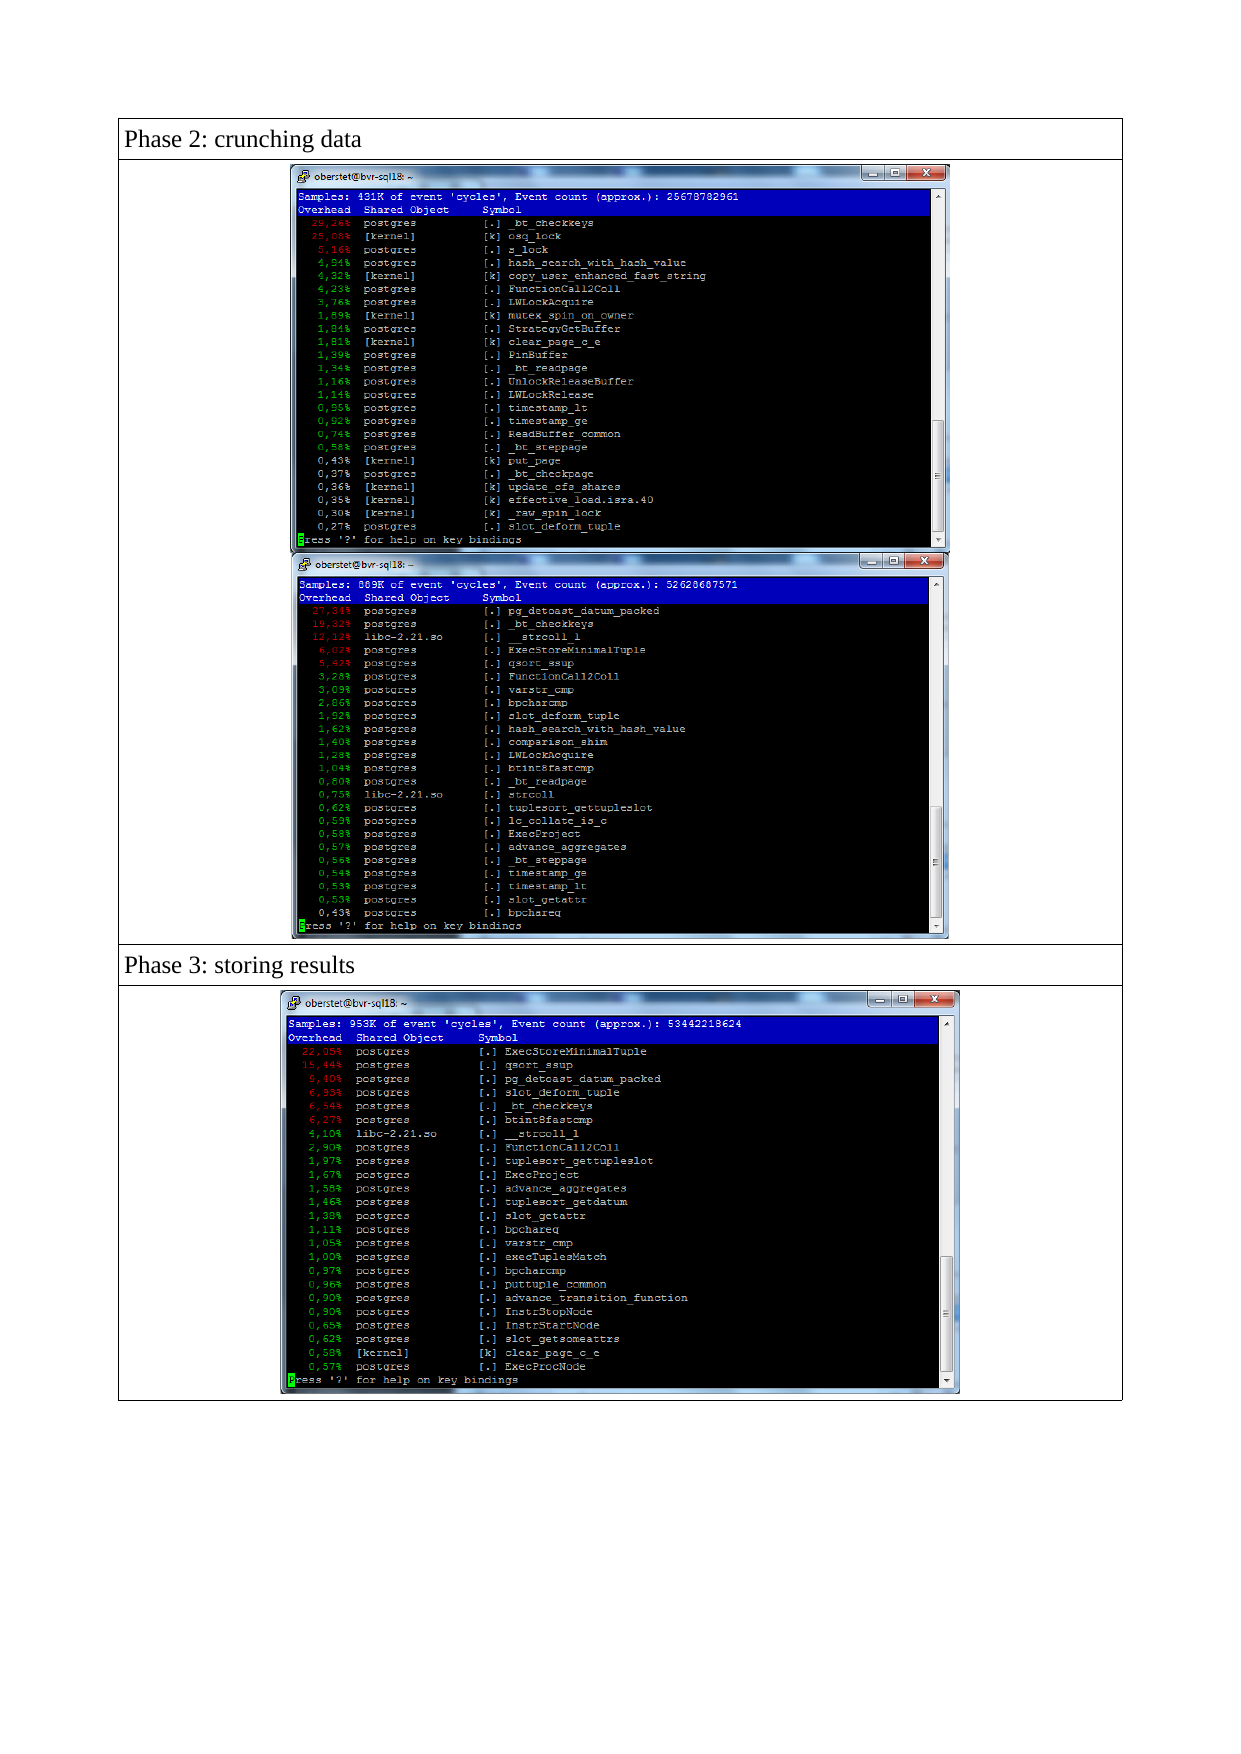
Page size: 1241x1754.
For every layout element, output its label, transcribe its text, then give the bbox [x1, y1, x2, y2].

table_cell Phase 2: crunching data [119, 119, 1122, 158]
table_cell Phase 3: storing results [119, 945, 1122, 984]
table_cell [119, 986, 1122, 1400]
table_cell [119, 160, 1122, 944]
picture [280, 990, 960, 1394]
picture [290, 164, 950, 939]
